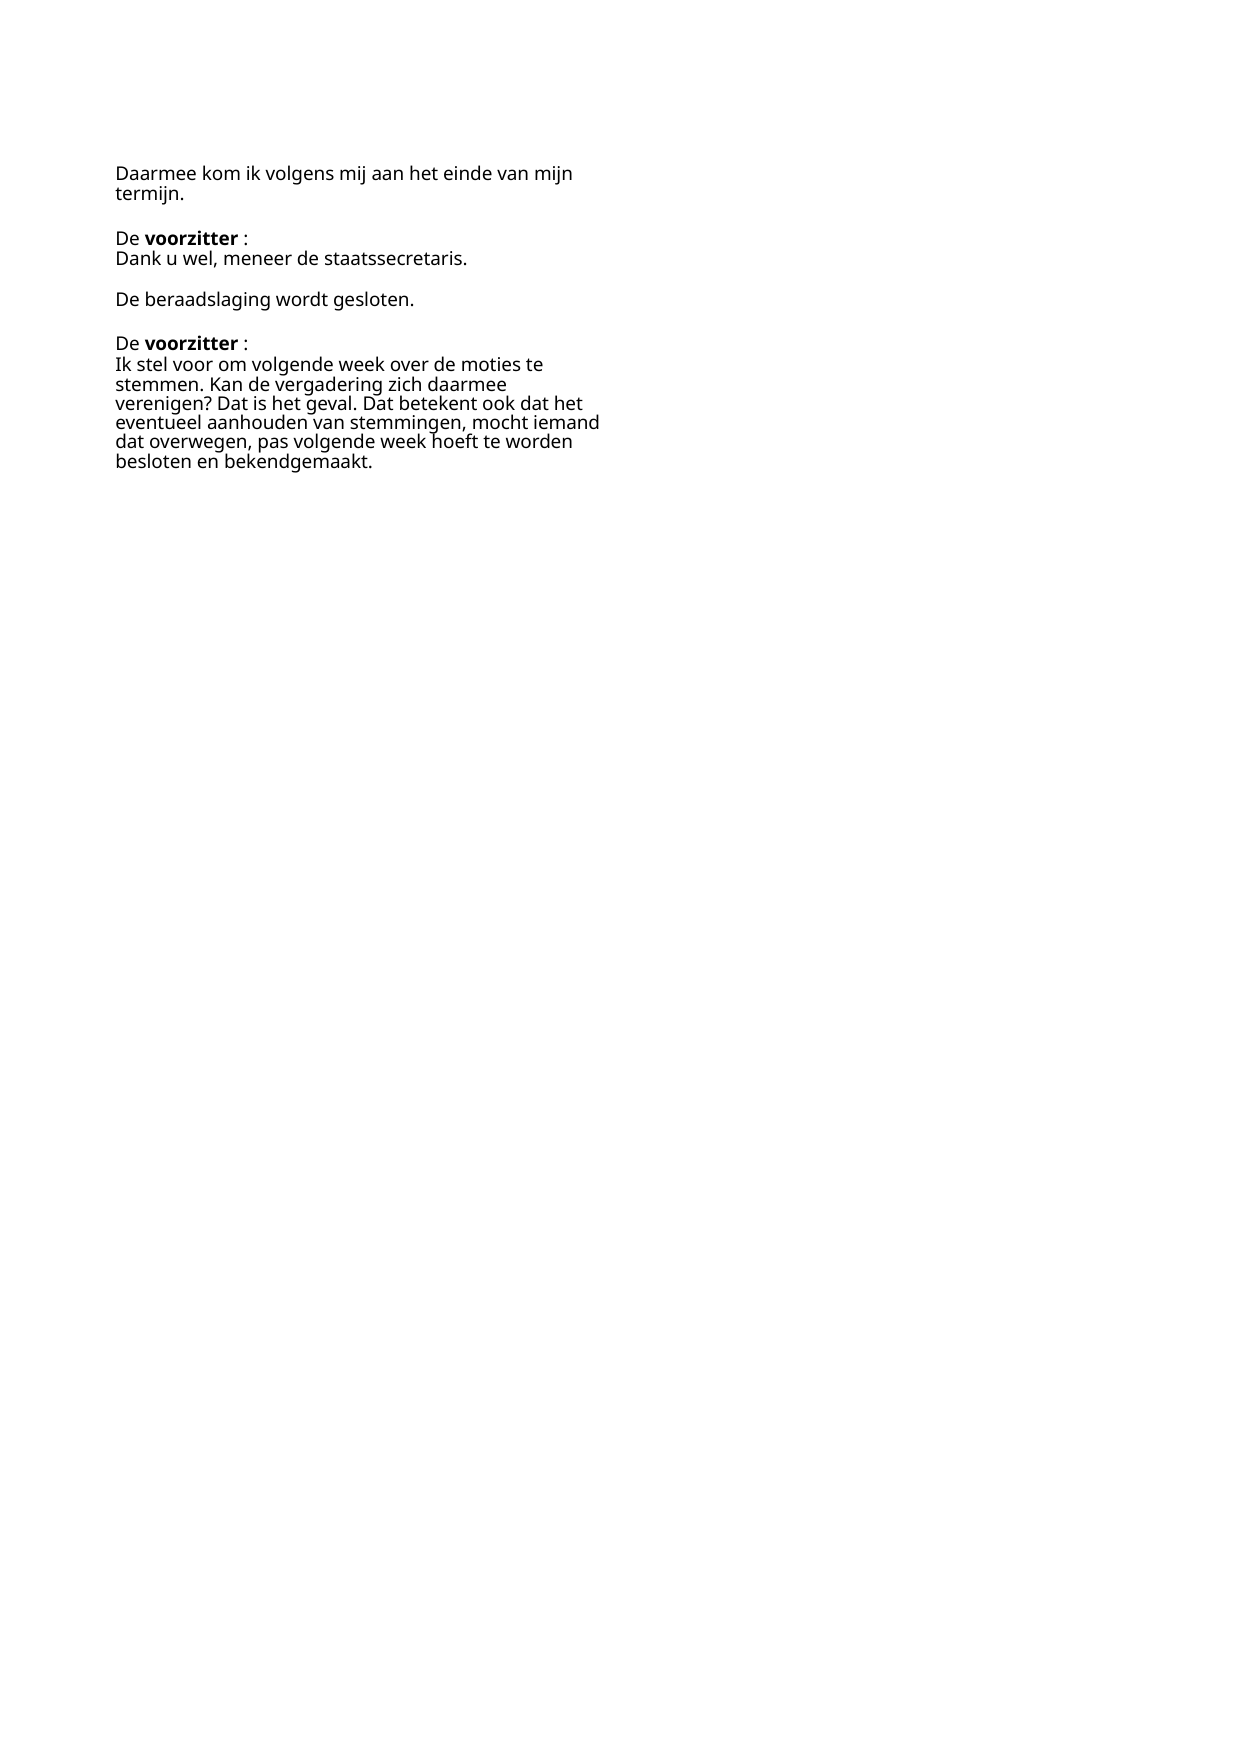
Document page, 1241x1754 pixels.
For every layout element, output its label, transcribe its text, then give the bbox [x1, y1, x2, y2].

text De beraadslaging wordt gesloten. [115, 291, 605, 310]
text Ik stel voor om volgende week over de moties te stemmen. Kan de vergadering zich daarmee verenigen? Dat is het geval. Dat betekent ook dat het eventueel aanhouden van stemmingen, mocht iemand dat overwegen, pas volgende week hoeft te worden besloten en bekendgemaakt. [115, 356, 605, 472]
text Daarmee kom ik volgens mij aan het einde van mijn termijn. [115, 165, 605, 204]
text De voorzitter : [115, 331, 605, 356]
text Dank u wel, meneer de staatssecretaris. [115, 250, 605, 270]
text De voorzitter : [115, 225, 605, 250]
